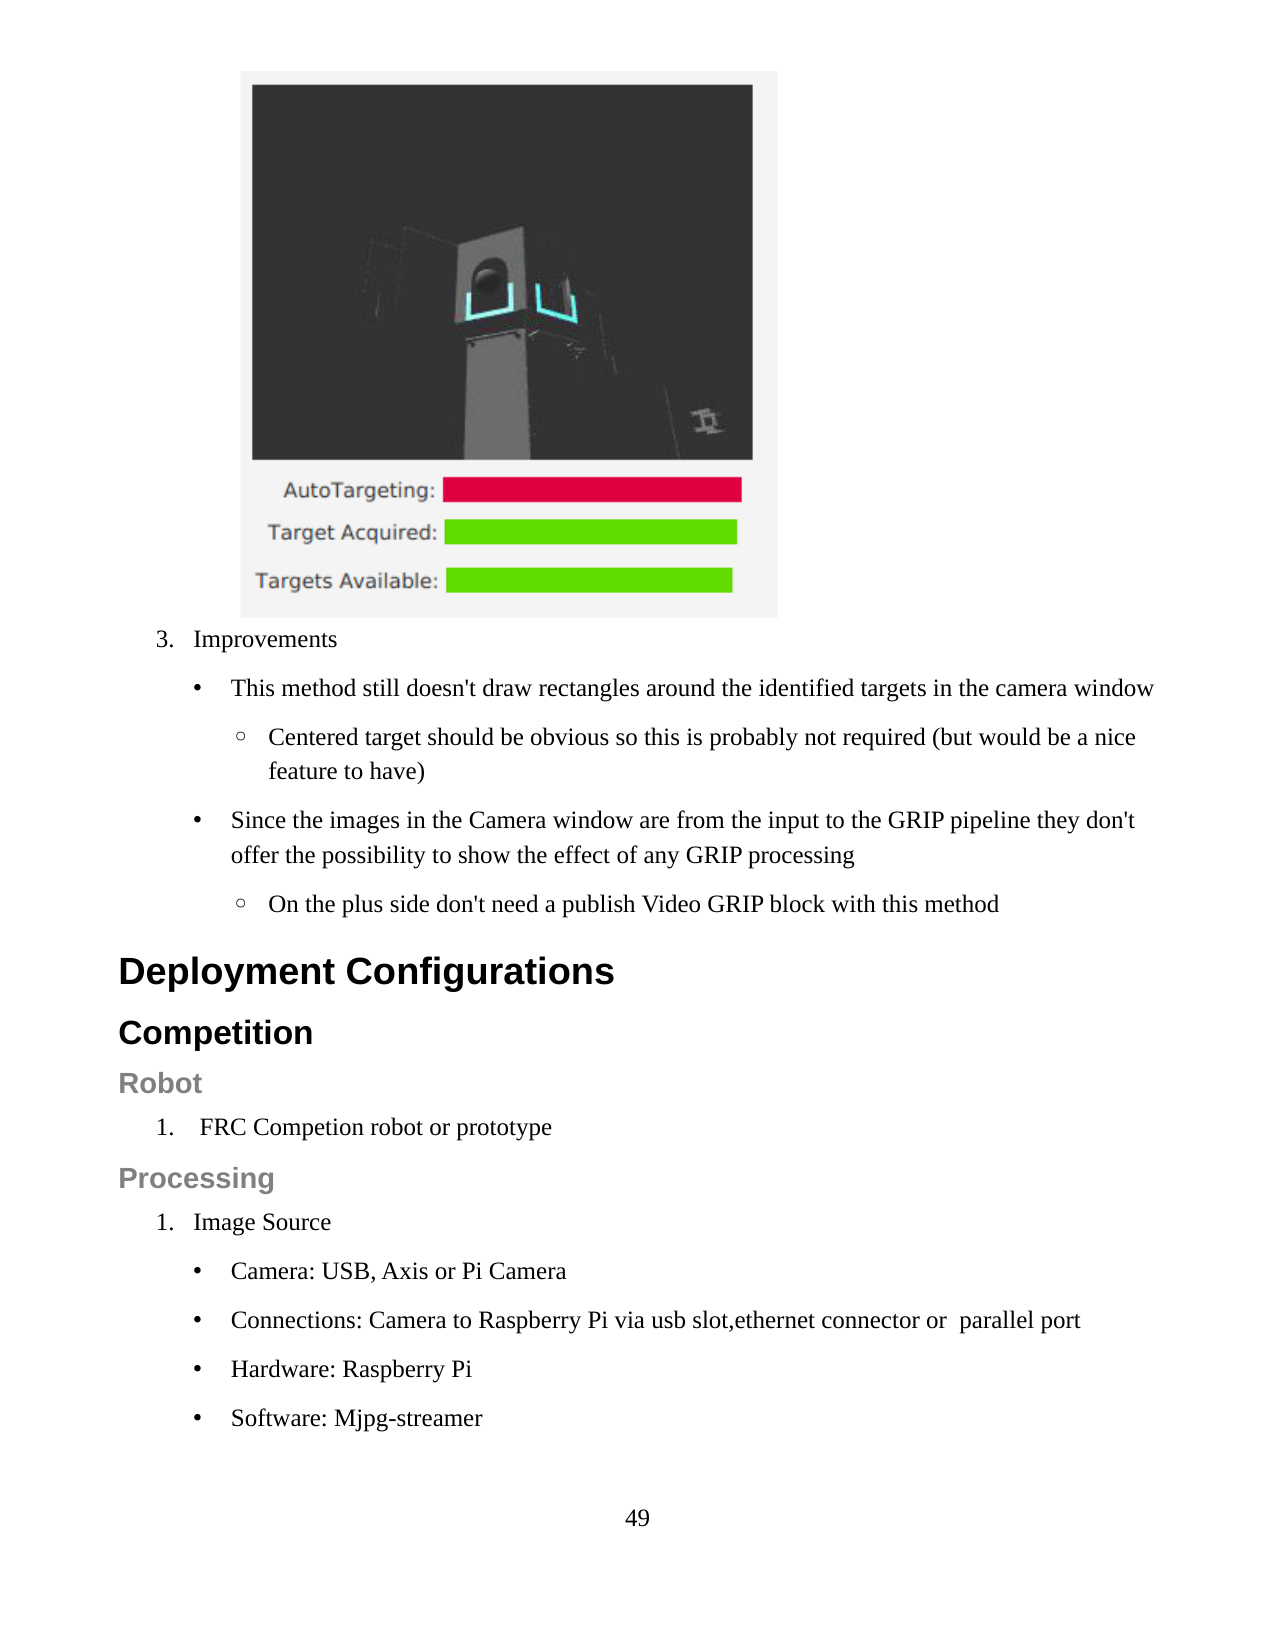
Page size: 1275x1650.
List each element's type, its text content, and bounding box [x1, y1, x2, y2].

subtitle Competition [118, 1013, 1157, 1052]
list Connections: Camera to Raspberry Pi via usb slot,ethernet connector or parallel port [193, 1305, 1157, 1334]
list Software: Mjpg-streamer [193, 1403, 1157, 1432]
list On the plus side don't need a publish Video GRIP block with this method [231, 889, 1157, 918]
list FRC Competion robot or prototype [156, 1112, 1157, 1141]
list Centered target should be obvious so this is probably not required (but would be a nice feature to have) [231, 722, 1157, 785]
subtitle Robot [118, 1066, 1157, 1100]
subtitle Deployment Configurations [118, 948, 1157, 992]
list Hardware: Raspberry Pi [193, 1354, 1157, 1383]
picture [240, 71, 778, 618]
list Since the images in the Camera window are from the input to the GRIP pipeline they don't offer the possibility to show the effect of any GRIP processing [193, 805, 1157, 869]
list Camera: USB, Axis or Pi Camera [193, 1256, 1157, 1285]
list Image Source [156, 1207, 1157, 1236]
list Improvements [156, 618, 1157, 652]
list This method still doesn't draw rectangles around the identified targets in the camera window [193, 673, 1157, 702]
subtitle Processing [118, 1161, 1157, 1195]
